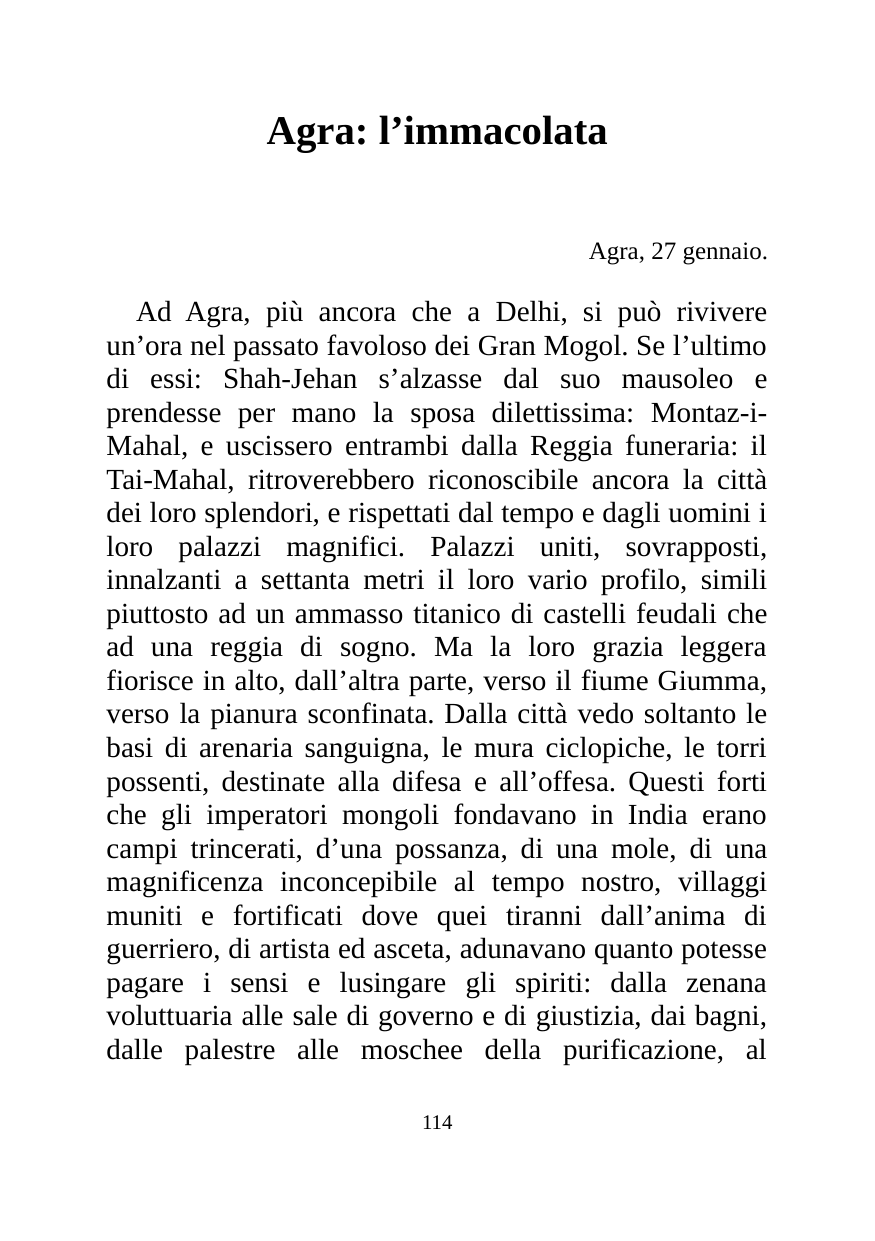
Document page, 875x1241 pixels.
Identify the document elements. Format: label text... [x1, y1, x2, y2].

text Ad Agra, più ancora che a Delhi, si può rivivere un’ora nel passato favoloso dei Gran Mogol. Se l’ultimo di essi: Shah-Jehan s’alzasse dal suo mausoleo e prendesse per mano la sposa dilettissima: Montaz-i-Mahal, e uscissero entrambi dalla Reggia funeraria: il Tai-Mahal, ritroverebbero riconoscibile ancora la città dei loro splendori, e rispettati dal tempo e dagli uomini i loro palazzi magnifici. Palazzi uniti, sovrapposti, innalzanti a settanta metri il loro vario profilo, simili piuttosto ad un ammasso titanico di castelli feudali che ad una reggia di sogno. Ma la loro grazia leggera fiorisce in alto, dall’altra parte, verso il fiume Giumma, verso la pianura sconfinata. Dalla città vedo soltanto le basi di arenaria sanguigna, le mura ciclopiche, le torri possenti, destinate alla difesa e all’offesa. Questi forti che gli imperatori mongoli fondavano in India erano campi trincerati, d’una possanza, di una mole, di una magnificenza inconcepibile al tempo nostro, villaggi muniti e fortificati dove quei tiranni dall’anima di guerriero, di artista ed asceta, adunavano quanto potesse pagare i sensi e lusingare gli spiriti: dalla zenana voluttuaria alle sale di governo e di giustizia, dai bagni, dalle palestre alle moschee della purificazione, al [106, 294, 768, 1066]
subtitle Agra: l’immacolata [106, 106, 768, 153]
text Agra, 27 gennaio. [106, 236, 768, 265]
